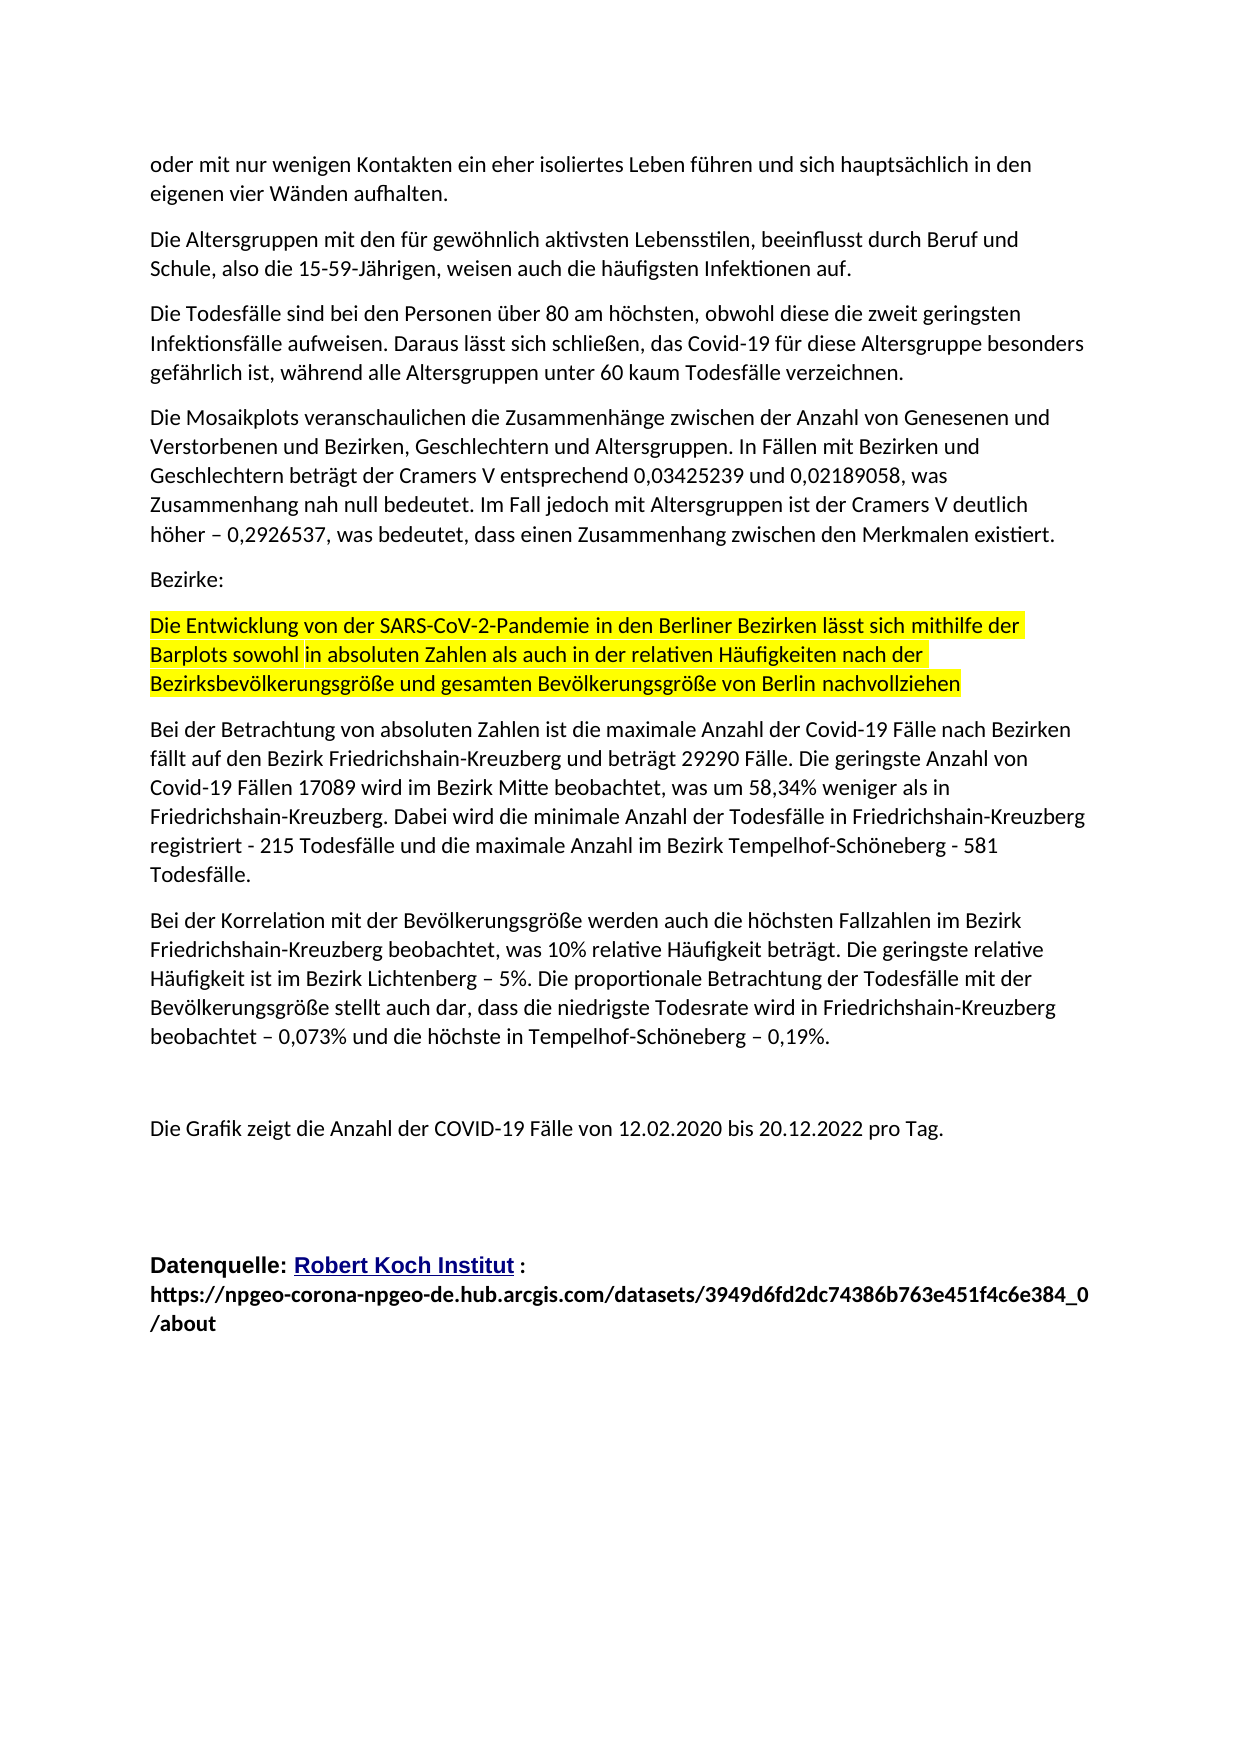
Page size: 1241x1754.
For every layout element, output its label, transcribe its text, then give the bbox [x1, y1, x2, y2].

text Datenquelle: Robert Koch Institut : https://npgeo-corona-npgeo-de.hub.arcgis.com/datasets/3949d6fd2dc74386b763e451f4c6e384_0/about [150, 1251, 1090, 1337]
text Bezirke: [150, 565, 1090, 593]
text Die Altersgruppen mit den für gewöhnlich aktivsten Lebensstilen, beeinflusst durch Beruf und Schule, also die 15-59-Jährigen, weisen auch die häufigsten Infektionen auf. [150, 225, 1090, 282]
text oder mit nur wenigen Kontakten ein eher isoliertes Leben führen und sich hauptsächlich in den eigenen vier Wänden aufhalten. [150, 150, 1090, 207]
text Bei der Betrachtung von absoluten Zahlen ist die maximale Anzahl der Covid-19 Fälle nach Bezirken fällt auf den Bezirk Friedrichshain-Kreuzberg und beträgt 29290 Fälle. Die geringste Anzahl von Covid-19 Fällen 17089 wird im Bezirk Mitte beobachtet, was um 58,34% weniger als in Friedrichshain-Kreuzberg. Dabei wird die minimale Anzahl der Todesfälle in Friedrichshain-Kreuzberg registriert - 215 Todesfälle und die maximale Anzahl im Bezirk Tempelhof-Schöneberg - 581 Todesfälle. [150, 715, 1090, 888]
text Die Todesfälle sind bei den Personen über 80 am höchsten, obwohl diese die zweit geringsten Infektionsfälle aufweisen. Daraus lässt sich schließen, das Covid-19 für diese Altersgruppe besonders gefährlich ist, während alle Altersgruppen unter 60 kaum Todesfälle verzeichnen. [150, 299, 1090, 386]
text Die Mosaikplots veranschaulichen die Zusammenhänge zwischen der Anzahl von Genesenen und Verstorbenen und Bezirken, Geschlechtern und Altersgruppen. In Fällen mit Bezirken und Geschlechtern beträgt der Cramers V entsprechend 0,03425239 und 0,02189058, was Zusammenhang nah null bedeutet. Im Fall jedoch mit Altersgruppen ist der Cramers V deutlich höher – 0,2926537, was bedeutet, dass einen Zusammenhang zwischen den Merkmalen existiert. [150, 403, 1090, 548]
text Die Entwicklung von der SARS-CoV-2-Pandemie in den Berliner Bezirken lässt sich mithilfe der Barplots sowohl in absoluten Zahlen als auch in der relativen Häufigkeiten nach der Bezirksbevölkerungsgröße und gesamten Bevölkerungsgröße von Berlin nachvollziehen [150, 611, 1090, 697]
text Die Grafik zeigt die Anzahl der COVID-19 Fälle von 12.02.2020 bis 20.12.2022 pro Tag. [150, 1114, 1090, 1142]
text Bei der Korrelation mit der Bevölkerungsgröße werden auch die höchsten Fallzahlen im Bezirk Friedrichshain-Kreuzberg beobachtet, was 10% relative Häufigkeit beträgt. Die geringste relative Häufigkeit ist im Bezirk Lichtenberg – 5%. Die proportionale Betrachtung der Todesfälle mit der Bevölkerungsgröße stellt auch dar, dass die niedrigste Todesrate wird in Friedrichshain-Kreuzberg beobachtet – 0,073% und die höchste in Tempelhof-Schöneberg – 0,19%. [150, 906, 1090, 1050]
